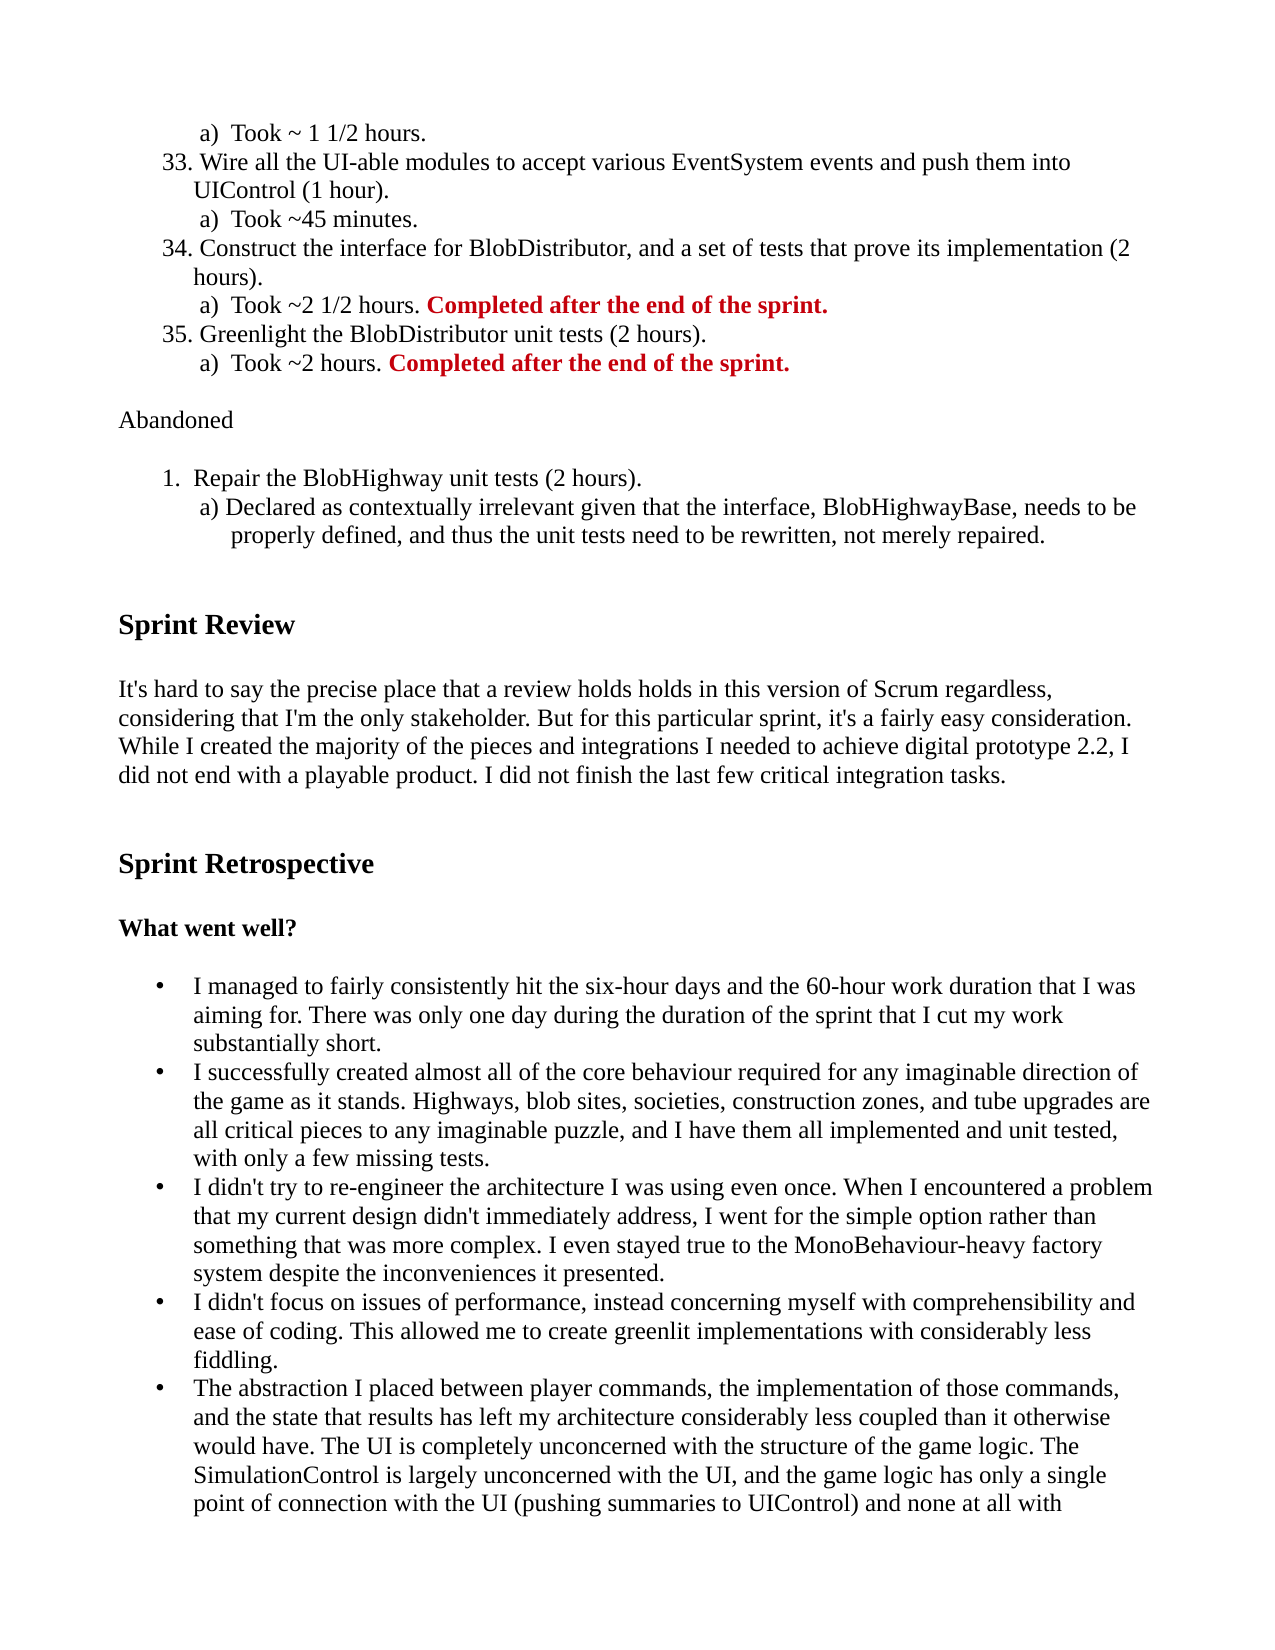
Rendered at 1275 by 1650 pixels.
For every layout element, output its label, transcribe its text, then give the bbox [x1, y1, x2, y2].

list Wire all the UI-able modules to accept various EventSystem events and push them into UIControl (1 hour). [156, 147, 1157, 204]
list Construct the interface for BlobDistributor, and a set of tests that prove its implementation (2 hours). [156, 233, 1157, 291]
list I didn't try to re-engineer the architecture I was using even once. When I encountered a problem that my current design didn't immediately address, I went for the simple option rather than something that was more complex. I even stayed true to the MonoBehaviour-heavy factory system despite the inconveniences it presented. [156, 1172, 1157, 1287]
text Abandoned [118, 406, 1157, 434]
list Took ~45 minutes. [193, 204, 1157, 233]
text It's hard to say the precise place that a review holds holds in this version of Scrum regardless, considering that I'm the only stakeholder. But for this particular sprint, it's a fairly easy consideration. While I created the majority of the pieces and integrations I needed to achieve digital prototype 2.2, I did not end with a playable product. I did not finish the last few critical integration tasks. [118, 674, 1157, 789]
list Took ~2 hours. Completed after the end of the sprint. [193, 348, 1157, 377]
list Repair the BlobHighway unit tests (2 hours). [156, 463, 1157, 492]
list Declared as contextually irrelevant given that the interface, BlobHighwayBase, needs to be properly defined, and thus the unit tests need to be rewritten, not merely repaired. [193, 492, 1157, 549]
list Greenlight the BlobDistributor unit tests (2 hours). [156, 319, 1157, 348]
list I didn't focus on issues of performance, instead concerning myself with comprehensibility and ease of coding. This allowed me to create greenlit implementations with considerably less fiddling. [156, 1287, 1157, 1373]
text Sprint Retrospective [118, 846, 1157, 880]
list Took ~ 1 1/2 hours. [193, 118, 1157, 147]
text What went well? [118, 913, 1157, 942]
list Took ~2 1/2 hours. Completed after the end of the sprint. [193, 291, 1157, 319]
list I successfully created almost all of the core behaviour required for any imaginable direction of the game as it stands. Highways, blob sites, societies, construction zones, and tube upgrades are all critical pieces to any imaginable puzzle, and I have them all implemented and unit tested, with only a few missing tests. [156, 1057, 1157, 1172]
list I managed to fairly consistently hit the six-hour days and the 60-hour work duration that I was aiming for. There was only one day during the duration of the sprint that I cut my work substantially short. [156, 971, 1157, 1057]
text Sprint Review [118, 607, 1157, 640]
list The abstraction I placed between player commands, the implementation of those commands, and the state that results has left my architecture considerably less coupled than it otherwise would have. The UI is completely unconcerned with the structure of the game logic. The SimulationControl is largely unconcerned with the UI, and the game logic has only a single point of connection with the UI (pushing summaries to UIControl) and none at all with [156, 1373, 1157, 1517]
